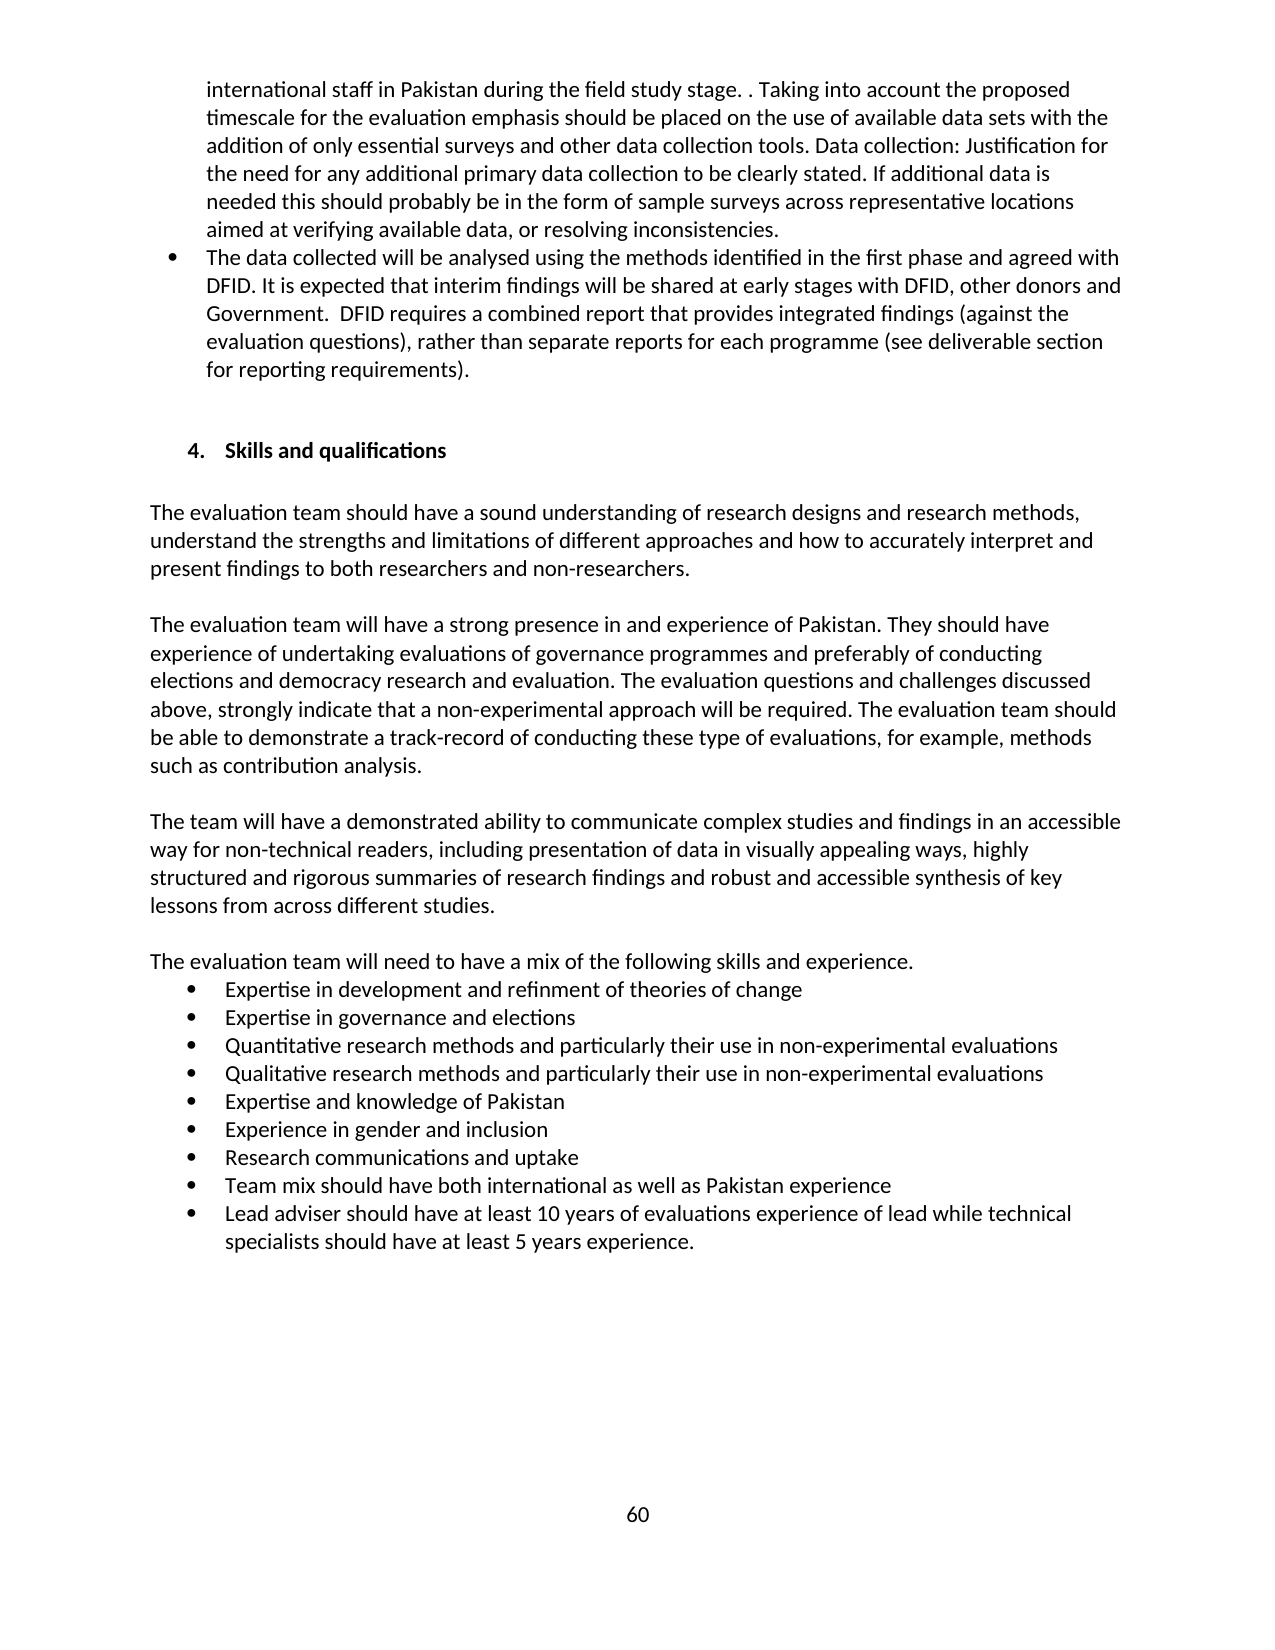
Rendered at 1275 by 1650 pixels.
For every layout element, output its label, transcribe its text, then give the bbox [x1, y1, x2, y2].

list Expertise in governance and elections [187, 1003, 1125, 1031]
text The evaluation team will need to have a mix of the following skills and experience. [150, 947, 1125, 975]
list Expertise in development and refinment of theories of change [187, 975, 1125, 1003]
text The evaluation team should have a sound understanding of research designs and research methods, understand the strengths and limitations of different approaches and how to accurately interpret and present findings to both researchers and non-researchers. [150, 498, 1125, 583]
list Research communications and uptake [187, 1143, 1125, 1171]
text The team will have a demonstrated ability to communicate complex studies and findings in an accessible way for non-technical readers, including presentation of data in visually appealing ways, highly structured and rigorous summaries of research findings and robust and accessible synthesis of key lessons from across different studies. [150, 807, 1125, 919]
list Quantitative research methods and particularly their use in non-experimental evaluations [187, 1031, 1125, 1059]
text The evaluation team will have a strong presence in and experience of Pakistan. They should have experience of undertaking evaluations of governance programmes and preferably of conducting elections and democracy research and evaluation. The evaluation questions and challenges discussed above, strongly indicate that a non-experimental approach will be required. The evaluation team should be able to demonstrate a track-record of conducting these type of evaluations, for example, methods such as contribution analysis. [150, 611, 1125, 779]
list Qualitative research methods and particularly their use in non-experimental evaluations [187, 1059, 1125, 1087]
list Team mix should have both international as well as Pakistan experience [187, 1171, 1125, 1199]
list Expertise and knowledge of Pakistan [187, 1087, 1125, 1115]
list The data collected will be analysed using the methods identified in the first phase and agreed with DFID. It is expected that interim findings will be shared at early stages with DFID, other donors and Government. DFID requires a combined report that provides integrated findings (against the evaluation questions), rather than separate reports for each programme (see deliverable section for reporting requirements). [169, 243, 1125, 383]
list Skills and qualifications [187, 436, 1125, 464]
list Experience in gender and inclusion [187, 1115, 1125, 1143]
list Lead adviser should have at least 10 years of evaluations experience of lead while technical specialists should have at least 5 years experience. [187, 1199, 1125, 1255]
list international staff in Pakistan during the field study stage. . Taking into account the proposed timescale for the evaluation emphasis should be placed on the use of available data sets with the addition of only essential surveys and other data collection tools. Data collection: Justification for the need for any additional primary data collection to be clearly stated. If additional data is needed this should probably be in the form of sample surveys across representative locations aimed at verifying available data, or resolving inconsistencies. [169, 75, 1125, 243]
